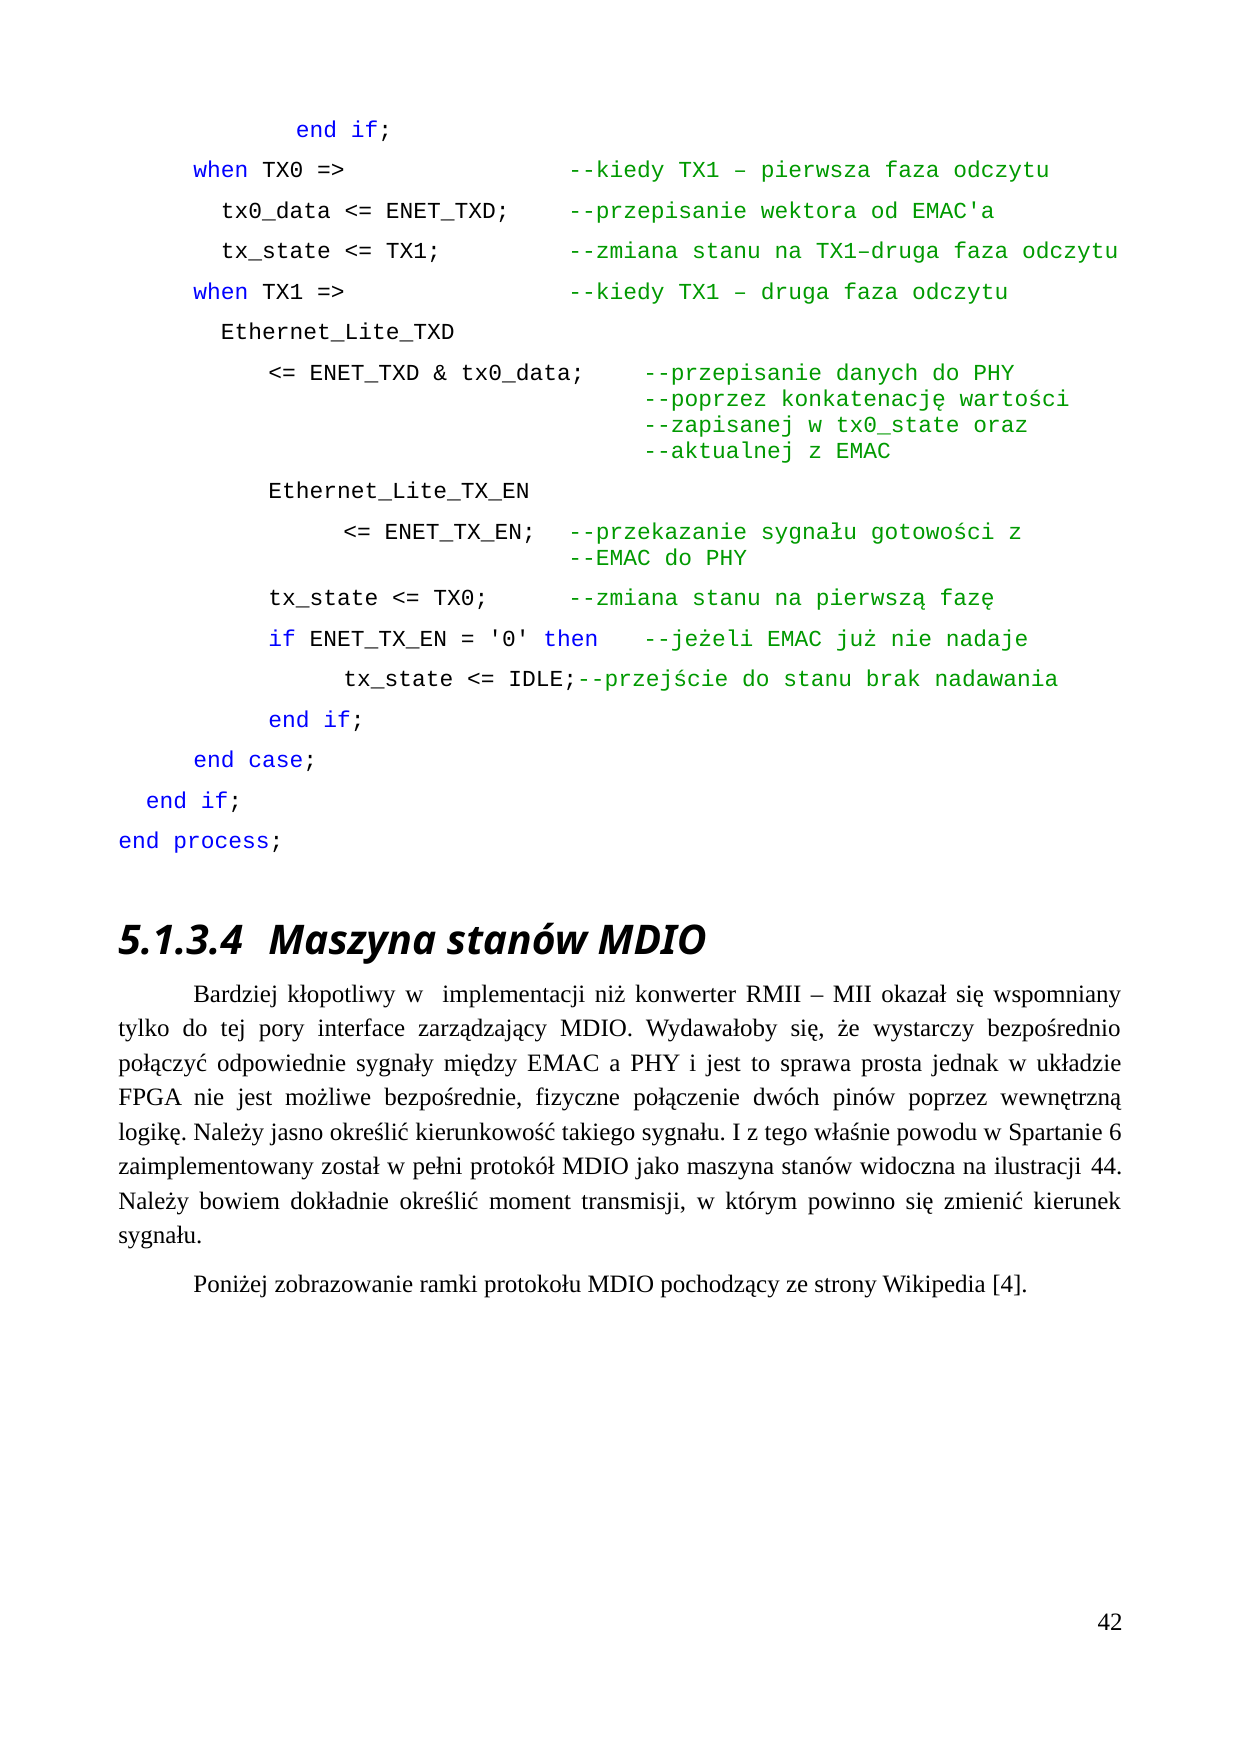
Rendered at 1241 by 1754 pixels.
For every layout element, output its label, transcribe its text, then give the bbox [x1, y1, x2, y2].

text end if; [118, 708, 1122, 734]
text Bardziej kłopotliwy w implementacji niż konwerter RMII – MII okazał się wspomniany tylko do tej pory interface zarządzający MDIO. Wydawałoby się, że wystarczy bezpośrednio połączyć odpowiednie sygnały między EMAC a PHY i jest to sprawa prosta jednak w układzie FPGA nie jest możliwe bezpośrednie, fizyczne połączenie dwóch pinów poprzez wewnętrzną logikę. Należy jasno określić kierunkowość takiego sygnału. I z tego właśnie powodu w Spartanie 6 zaimplementowany został w pełni protokół MDIO jako maszyna stanów widoczna na ilustracji 44. Należy bowiem dokładnie określić moment transmisji, w którym powinno się zmienić kierunek sygnału. [118, 979, 1122, 1249]
text tx_state <= TX1; --zmiana stanu na TX1–druga faza odczytu [118, 240, 1122, 266]
text <= ENET_TXD & tx0_data; --przepisanie danych do PHY --poprzez konkatenację wartości --zapisanej w tx0_state oraz --aktualnej z EMAC [118, 361, 1122, 465]
text Ethernet_Lite_TX_EN [118, 479, 1122, 506]
text when TX0 => --kiedy TX1 – pierwsza faza odczytu [118, 159, 1122, 184]
text <= ENET_TX_EN; --przekazanie sygnału gotowości z --EMAC do PHY [118, 520, 1122, 572]
text end process; [118, 830, 1122, 856]
subtitle Maszyna stanów MDIO [118, 911, 1122, 966]
text tx_state <= IDLE;--przejście do stanu brak nadawania [118, 668, 1122, 693]
text tx_state <= TX0; --zmiana stanu na pierwszą fazę [118, 587, 1122, 612]
text end case; [118, 749, 1122, 774]
text if ENET_TX_EN = '0' then --jeżeli EMAC już nie nadaje [118, 627, 1122, 653]
text end if; [118, 789, 1122, 815]
text when TX1 => --kiedy TX1 – druga faza odczytu [118, 280, 1122, 306]
text tx0_data <= ENET_TXD; --przepisanie wektora od EMAC'a [118, 199, 1122, 225]
text end if; [118, 118, 1122, 144]
text Ethernet_Lite_TXD [118, 321, 1122, 347]
text Poniżej zobrazowanie ramki protokołu MDIO pochodzący ze strony Wikipedia [4]. [118, 1269, 1122, 1298]
